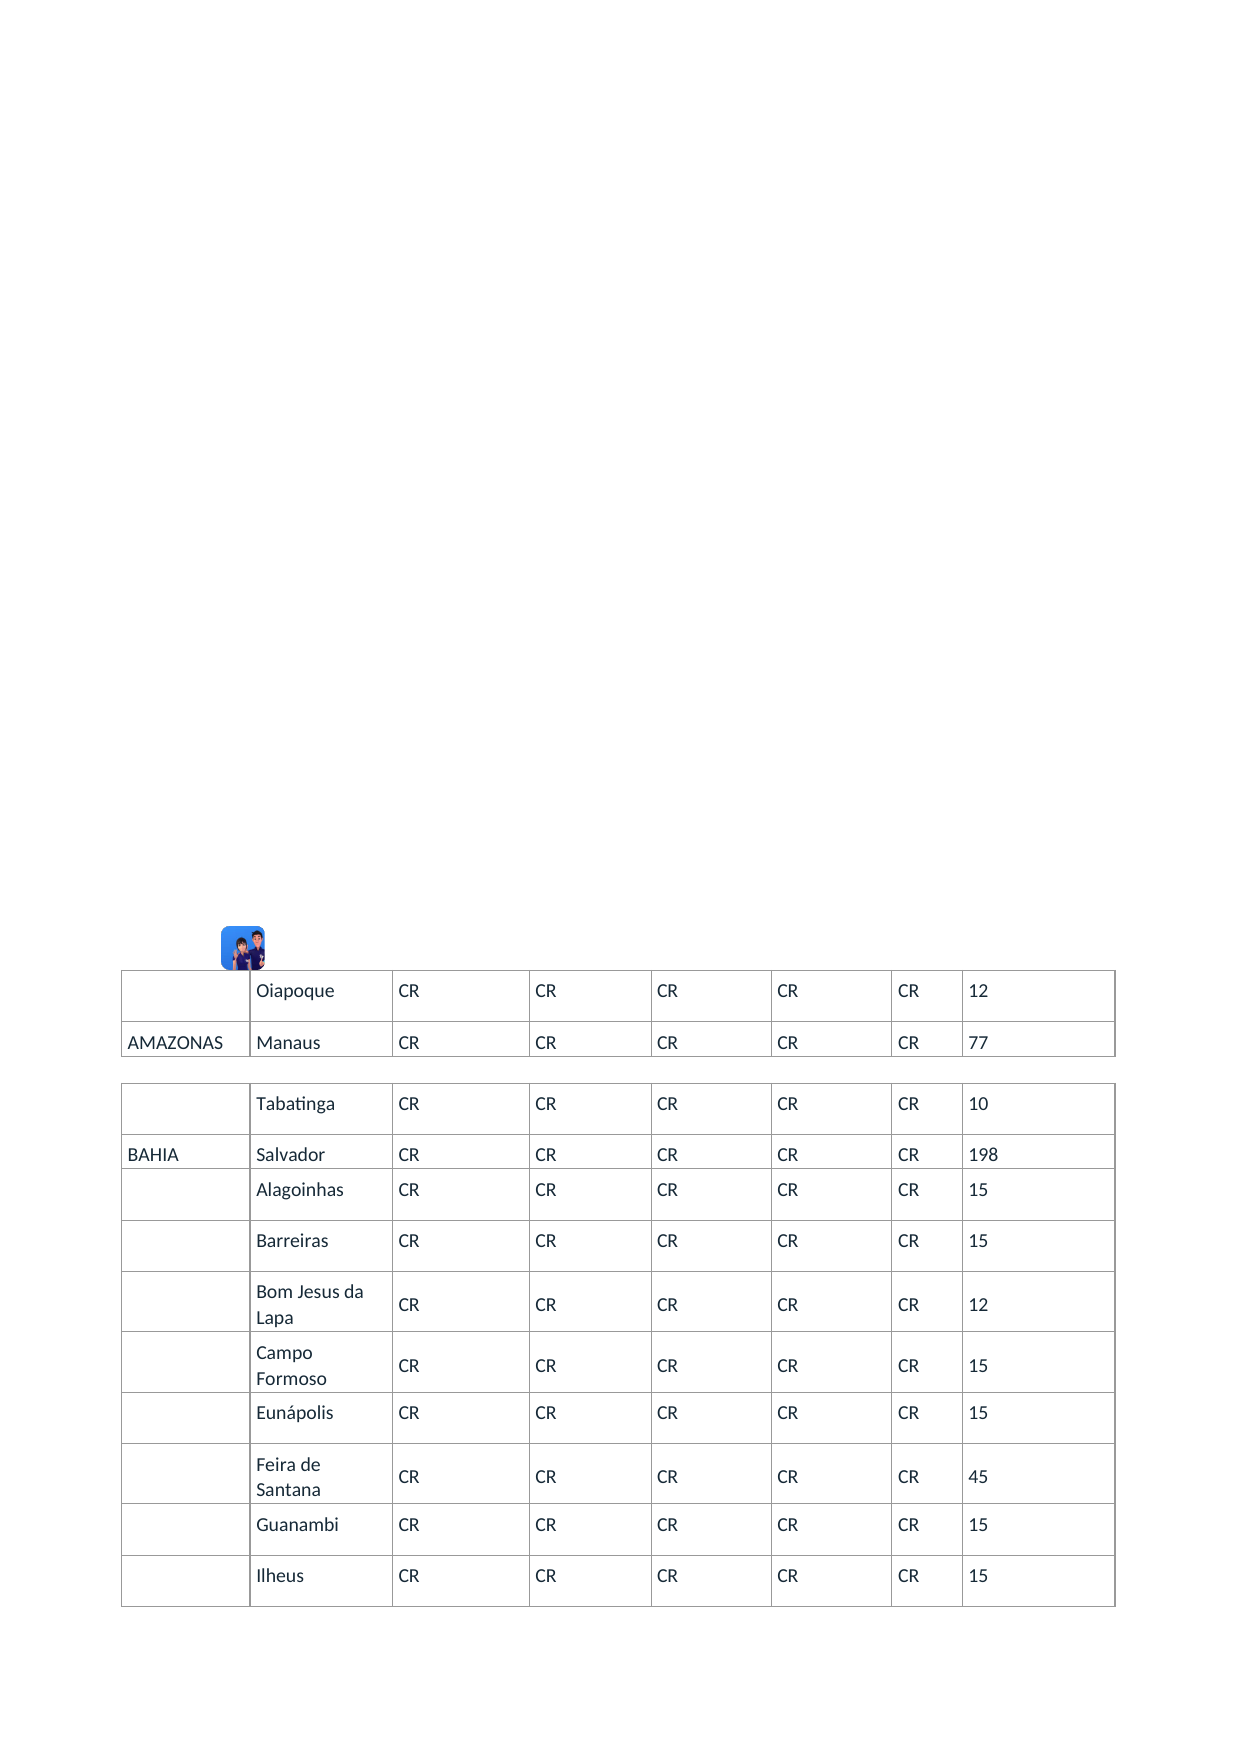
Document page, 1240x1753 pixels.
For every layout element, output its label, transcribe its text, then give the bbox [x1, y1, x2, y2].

table_cell CR [652, 1504, 771, 1554]
table_cell CR [892, 1444, 962, 1503]
table_cell CR [530, 971, 651, 1021]
table_cell AMAZONAS [122, 1022, 249, 1056]
table_cell BAHIA [122, 1135, 249, 1168]
table_cell CR [393, 1444, 529, 1503]
table_cell 12 [963, 1272, 1114, 1331]
table_cell 45 [963, 1444, 1114, 1503]
table_cell CR [652, 1332, 771, 1392]
table_cell 77 [963, 1022, 1114, 1056]
table_cell [122, 1272, 249, 1331]
table_cell Campo Formoso [251, 1332, 392, 1392]
table_header CR [652, 1084, 771, 1134]
table_cell Guanambi [251, 1504, 392, 1554]
table_cell CR [772, 1022, 891, 1056]
table_cell CR [772, 1444, 891, 1503]
table_cell 15 [963, 1393, 1114, 1443]
table_cell CR [393, 1332, 529, 1392]
table_cell CR [892, 1504, 962, 1554]
table_cell CR [652, 1393, 771, 1443]
table_cell CR [652, 1444, 771, 1503]
table_header CR [393, 1084, 529, 1134]
table_cell CR [772, 1504, 891, 1554]
table_cell Manaus [251, 1022, 392, 1056]
table_cell Feira de Santana [251, 1444, 392, 1503]
table_cell CR [772, 1332, 891, 1392]
table_cell CR [892, 1221, 962, 1271]
table_cell CR [772, 1393, 891, 1443]
table_cell CR [393, 1272, 529, 1331]
table_cell CR [772, 1169, 891, 1219]
table_cell CR [530, 1221, 651, 1271]
table_cell CR [892, 1022, 962, 1056]
table_header 10 [963, 1084, 1114, 1134]
table_cell CR [530, 1444, 651, 1503]
table_cell CR [393, 1169, 529, 1219]
table_cell CR [530, 1272, 651, 1331]
table_cell Ilheus [251, 1556, 392, 1606]
table_cell CR [393, 1504, 529, 1554]
table_cell CR [772, 1135, 891, 1168]
table_cell Bom Jesus da Lapa [251, 1272, 392, 1331]
table_cell CR [530, 1332, 651, 1392]
table_cell 12 [963, 971, 1114, 1021]
table_cell [122, 1504, 249, 1554]
table_cell CR [892, 971, 962, 1021]
table_header CR [892, 1084, 962, 1134]
table_cell CR [393, 1556, 529, 1606]
table_cell CR [530, 1135, 651, 1168]
table_header CR [772, 1084, 891, 1134]
table_cell [122, 971, 249, 1021]
table_header CR [530, 1084, 651, 1134]
table_cell CR [892, 1393, 962, 1443]
table_cell [122, 1393, 249, 1443]
table_cell CR [530, 1556, 651, 1606]
table_cell [122, 1332, 249, 1392]
table_cell CR [530, 1169, 651, 1219]
table_cell CR [652, 1169, 771, 1219]
table_cell CR [530, 1504, 651, 1554]
table_cell CR [772, 1221, 891, 1271]
table_cell Oiapoque [251, 971, 392, 1021]
table_cell CR [393, 1022, 529, 1056]
table_cell 15 [963, 1332, 1114, 1392]
table_cell CR [393, 1221, 529, 1271]
table_cell [122, 1556, 249, 1606]
table_cell Alagoinhas [251, 1169, 392, 1219]
table_cell CR [772, 1556, 891, 1606]
table_cell CR [772, 971, 891, 1021]
table_cell [122, 1444, 249, 1503]
table_header Tabatinga [251, 1084, 392, 1134]
table_cell [122, 1221, 249, 1271]
table_cell CR [652, 1022, 771, 1056]
table_cell CR [393, 1135, 529, 1168]
table_cell 15 [963, 1504, 1114, 1554]
table_cell CR [892, 1332, 962, 1392]
table_cell 198 [963, 1135, 1114, 1168]
table_cell 15 [963, 1169, 1114, 1219]
table_cell CR [652, 1556, 771, 1606]
table_cell CR [892, 1272, 962, 1331]
table_cell [122, 1169, 249, 1219]
table_cell 15 [963, 1556, 1114, 1606]
table_header [122, 1084, 249, 1134]
table_cell Eunápolis [251, 1393, 392, 1443]
table_cell CR [530, 1022, 651, 1056]
table_cell CR [652, 971, 771, 1021]
table_cell CR [393, 1393, 529, 1443]
table_cell CR [892, 1135, 962, 1168]
table_cell CR [772, 1272, 891, 1331]
table_cell CR [892, 1556, 962, 1606]
table_cell CR [530, 1393, 651, 1443]
table_cell Barreiras [251, 1221, 392, 1271]
table_cell CR [652, 1135, 771, 1168]
table_cell CR [892, 1169, 962, 1219]
table_cell CR [652, 1272, 771, 1331]
table_cell 15 [963, 1221, 1114, 1271]
table_cell Salvador [251, 1135, 392, 1168]
table_cell CR [652, 1221, 771, 1271]
table_cell CR [393, 971, 529, 1021]
